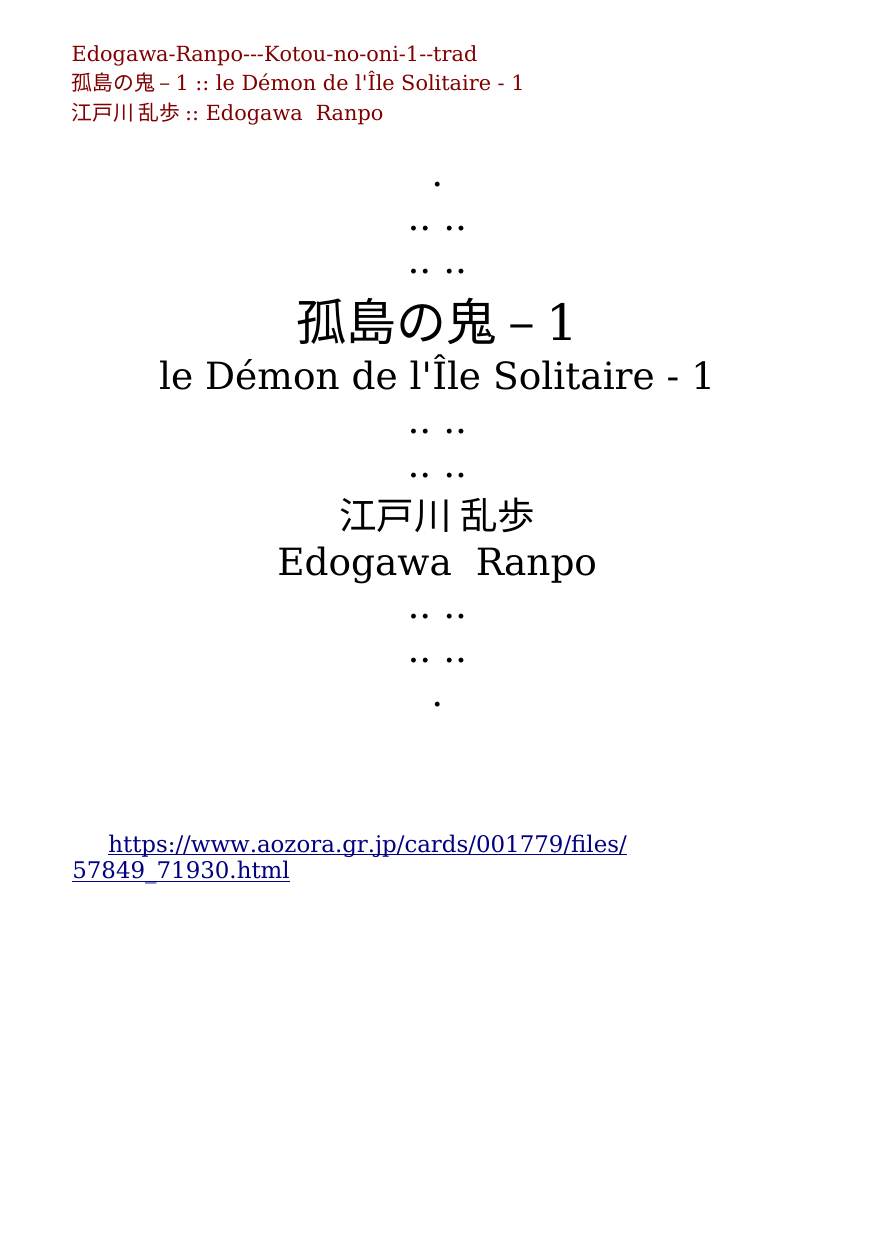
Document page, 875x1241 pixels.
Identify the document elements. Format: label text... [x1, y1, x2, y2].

subtitle . .. .. .. .. 孤島の鬼 – 1 le Démon de l'Île Solitaire - 1 .. .. .. .. 江戸川 乱歩 Edogawa Ranpo .. .. .. .. . [36, 152, 838, 715]
text 江戸川 乱歩 :: Edogawa Ranpo [71, 96, 803, 127]
text https://www.aozora.gr.jp/cards/001779/files/57849_71930.html [72, 831, 802, 884]
text Edogawa-Ranpo---Kotou-no-oni-1--trad [71, 42, 803, 66]
text 孤島の鬼 – 1 :: le Démon de l'Île Solitaire - 1 [71, 66, 803, 96]
